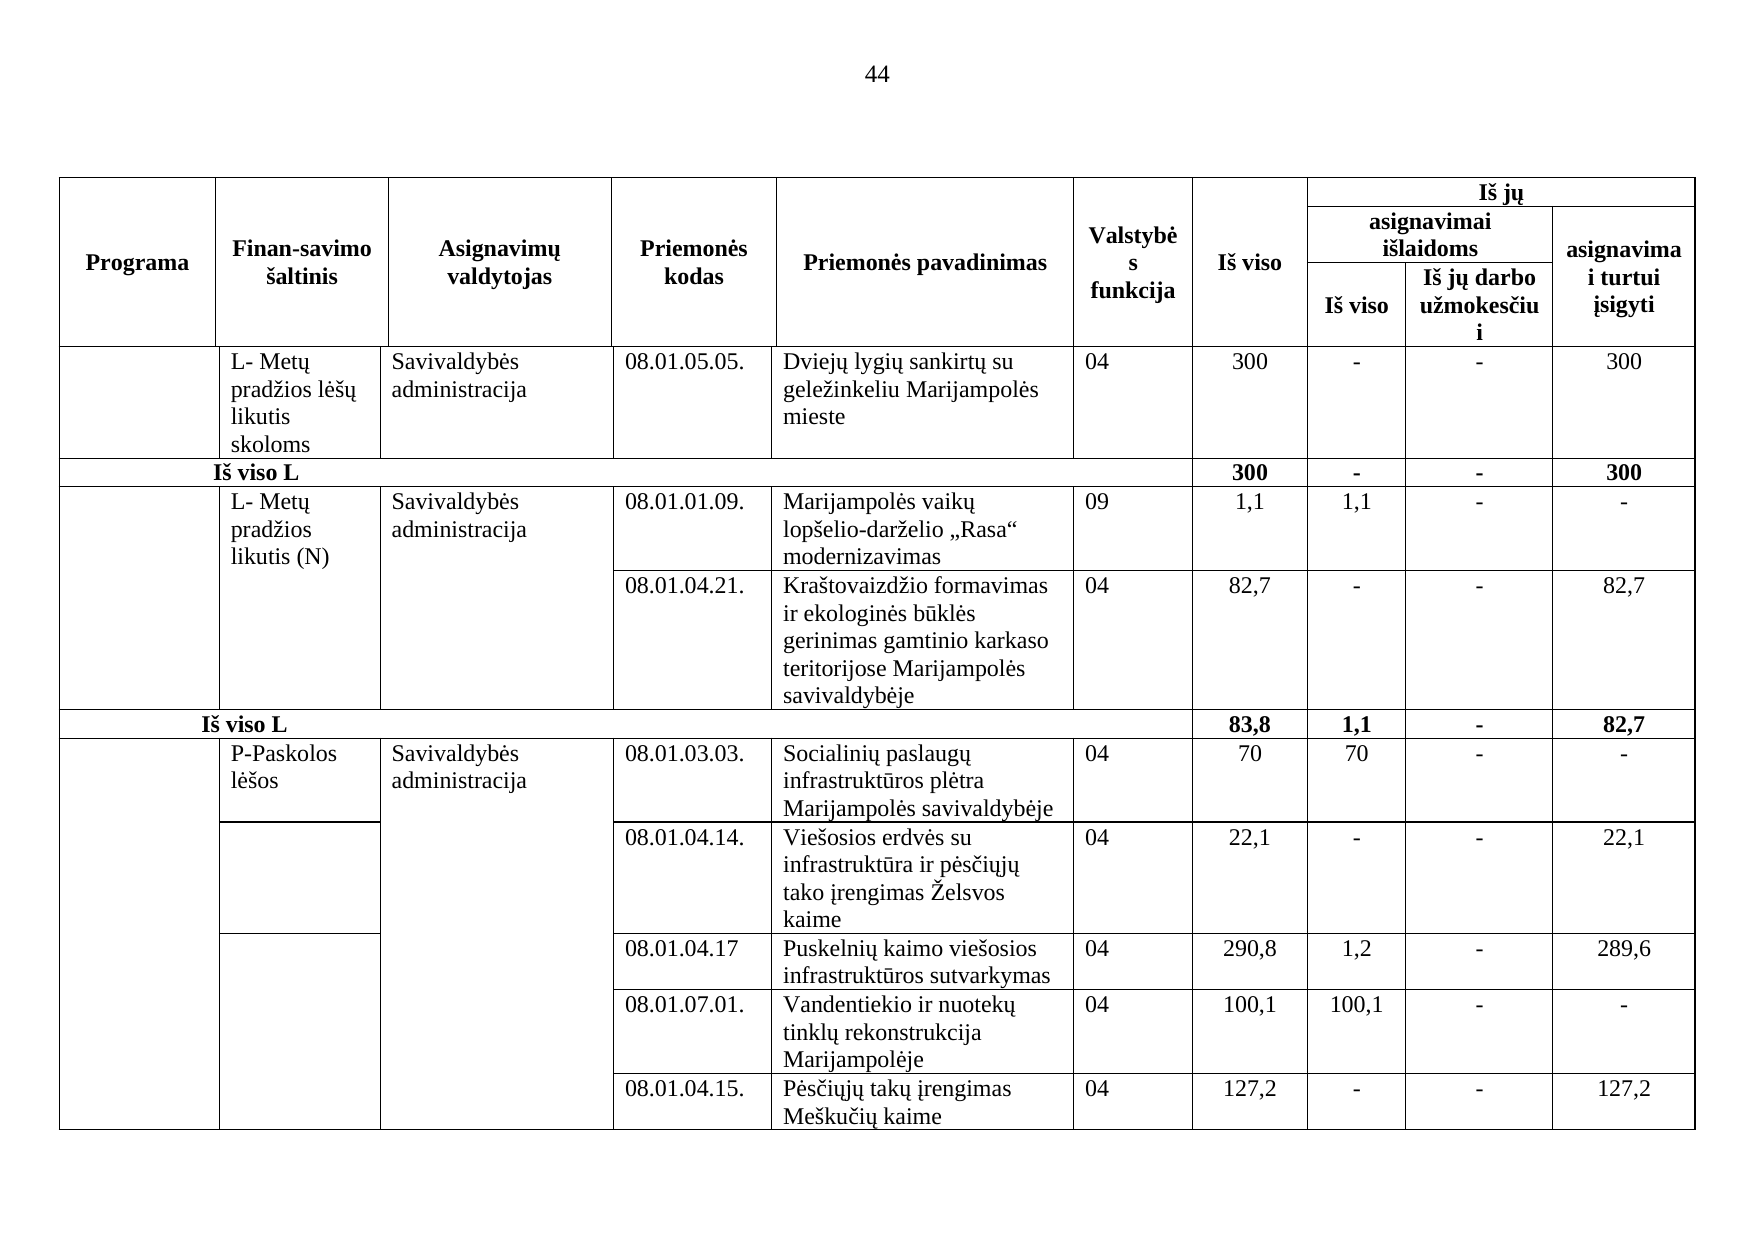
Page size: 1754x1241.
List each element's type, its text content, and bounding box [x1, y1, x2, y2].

table_cell [220, 934, 380, 989]
table_cell 04 [1074, 1074, 1192, 1129]
table_cell 1,1 [1308, 710, 1405, 738]
table_cell [220, 823, 380, 933]
table_cell 70 [1308, 739, 1405, 821]
table_cell 82,7 [1193, 571, 1307, 709]
table_cell Savivaldybės administracija [381, 347, 613, 457]
table_cell [60, 739, 219, 1129]
table_cell 300 [1193, 459, 1307, 486]
table_cell - [1308, 1074, 1405, 1129]
table_cell Iš viso L [60, 459, 1192, 486]
table_cell 127,2 [1193, 1074, 1307, 1129]
table_cell 100,1 [1308, 990, 1405, 1073]
table_cell 1,2 [1308, 934, 1405, 989]
table_header Finan-savimo šaltinis [216, 178, 388, 346]
table_cell Iš jų darbo užmokesčiui [1406, 263, 1552, 346]
table_cell 127,2 [1553, 1074, 1694, 1129]
table_cell P-Paskolos lėšos [220, 739, 380, 821]
table_cell - [1406, 823, 1552, 933]
table_cell asignavimai turtui įsigyti [1553, 207, 1694, 346]
table_cell - [1406, 571, 1552, 709]
table_cell - [1406, 1074, 1552, 1129]
table_cell 1,1 [1193, 487, 1307, 570]
table_cell 82,7 [1553, 710, 1694, 738]
table_cell - [1406, 934, 1552, 989]
table_cell 08.01.04.17 [614, 934, 771, 989]
table_cell 08.01.04.15. [614, 1074, 771, 1129]
table_cell [220, 989, 380, 1129]
table_cell Pėsčiųjų takų įrengimas Meškučių kaime [772, 1074, 1073, 1129]
table_cell Iš viso L [60, 710, 1192, 738]
table_cell 04 [1074, 347, 1192, 457]
table_cell - [1406, 459, 1552, 486]
table_cell 08.01.04.14. [614, 823, 771, 933]
table_cell L- Metų pradžios likutis (N) [220, 487, 380, 709]
table_header Valstybės funkcija [1074, 178, 1192, 346]
table_cell Savivaldybės administracija [381, 739, 613, 989]
table_cell Kraštovaizdžio formavimas ir ekologinės būklės gerinimas gamtinio karkaso teritorijose Marijampolės savivaldybėje [772, 571, 1073, 709]
table_cell Socialinių paslaugų infrastruktūros plėtra Marijampolės savivaldybėje [772, 739, 1073, 821]
table_cell Viešosios erdvės su infrastruktūra ir pėsčiųjų tako įrengimas Želsvos kaime [772, 823, 1073, 933]
table_cell 82,7 [1553, 571, 1694, 709]
table_cell Vandentiekio ir nuotekų tinklų rekonstrukcija Marijampolėje [772, 990, 1073, 1073]
table_cell [60, 347, 219, 457]
table_cell - [1406, 710, 1552, 738]
table_cell 300 [1553, 347, 1694, 457]
table_cell 22,1 [1193, 823, 1307, 933]
table_cell L- Metų pradžios lėšų likutis skoloms [220, 347, 380, 457]
table_cell 100,1 [1193, 990, 1307, 1073]
table_cell 08.01.01.09. [614, 487, 771, 570]
table_cell 22,1 [1553, 823, 1694, 933]
table_cell 04 [1074, 823, 1192, 933]
table_cell 08.01.03.03. [614, 739, 771, 821]
table_header Priemonės pavadinimas [777, 178, 1073, 346]
table_cell 83,8 [1193, 710, 1307, 738]
table_cell 04 [1074, 739, 1192, 821]
table_cell - [1553, 990, 1694, 1073]
table_cell - [1406, 487, 1552, 570]
table_cell - [1308, 823, 1405, 933]
table_header Iš viso [1193, 178, 1307, 346]
table_cell 04 [1074, 571, 1192, 709]
table_cell 08.01.05.05. [614, 347, 771, 457]
table_cell 09 [1074, 487, 1192, 570]
table_cell - [1406, 739, 1552, 821]
table_cell 04 [1074, 934, 1192, 989]
table_header Asignavimų valdytojas [389, 178, 611, 346]
table_cell 289,6 [1553, 934, 1694, 989]
table_header Programa [60, 178, 215, 346]
table_cell 1,1 [1308, 487, 1405, 570]
table_cell - [1553, 739, 1694, 821]
table_cell Dviejų lygių sankirtų su geležinkeliu Marijampolės mieste [772, 347, 1073, 457]
table_cell 300 [1193, 347, 1307, 457]
table_cell - [1308, 459, 1405, 486]
table_cell Iš viso [1308, 263, 1405, 346]
table_cell 08.01.04.21. [614, 571, 771, 709]
table_cell 04 [1074, 990, 1192, 1073]
table_header Priemonės kodas [612, 178, 776, 346]
table_cell - [1553, 487, 1694, 570]
table_cell - [1308, 347, 1405, 457]
table_cell - [1308, 571, 1405, 709]
table_cell - [1406, 990, 1552, 1073]
table_cell Savivaldybės administracija [381, 487, 613, 709]
table_cell asignavimai išlaidoms [1308, 207, 1552, 262]
table_cell [381, 989, 613, 1129]
table_cell 300 [1553, 459, 1694, 486]
table_header Iš jų [1308, 178, 1694, 206]
table_cell 70 [1193, 739, 1307, 821]
table_cell Marijampolės vaikų lopšelio-darželio „Rasa“ modernizavimas [772, 487, 1073, 570]
table_cell - [1406, 347, 1552, 457]
table_cell [60, 487, 219, 709]
table_cell Puskelnių kaimo viešosios infrastruktūros sutvarkymas [772, 934, 1073, 989]
table_cell 08.01.07.01. [614, 990, 771, 1073]
table_cell 290,8 [1193, 934, 1307, 989]
